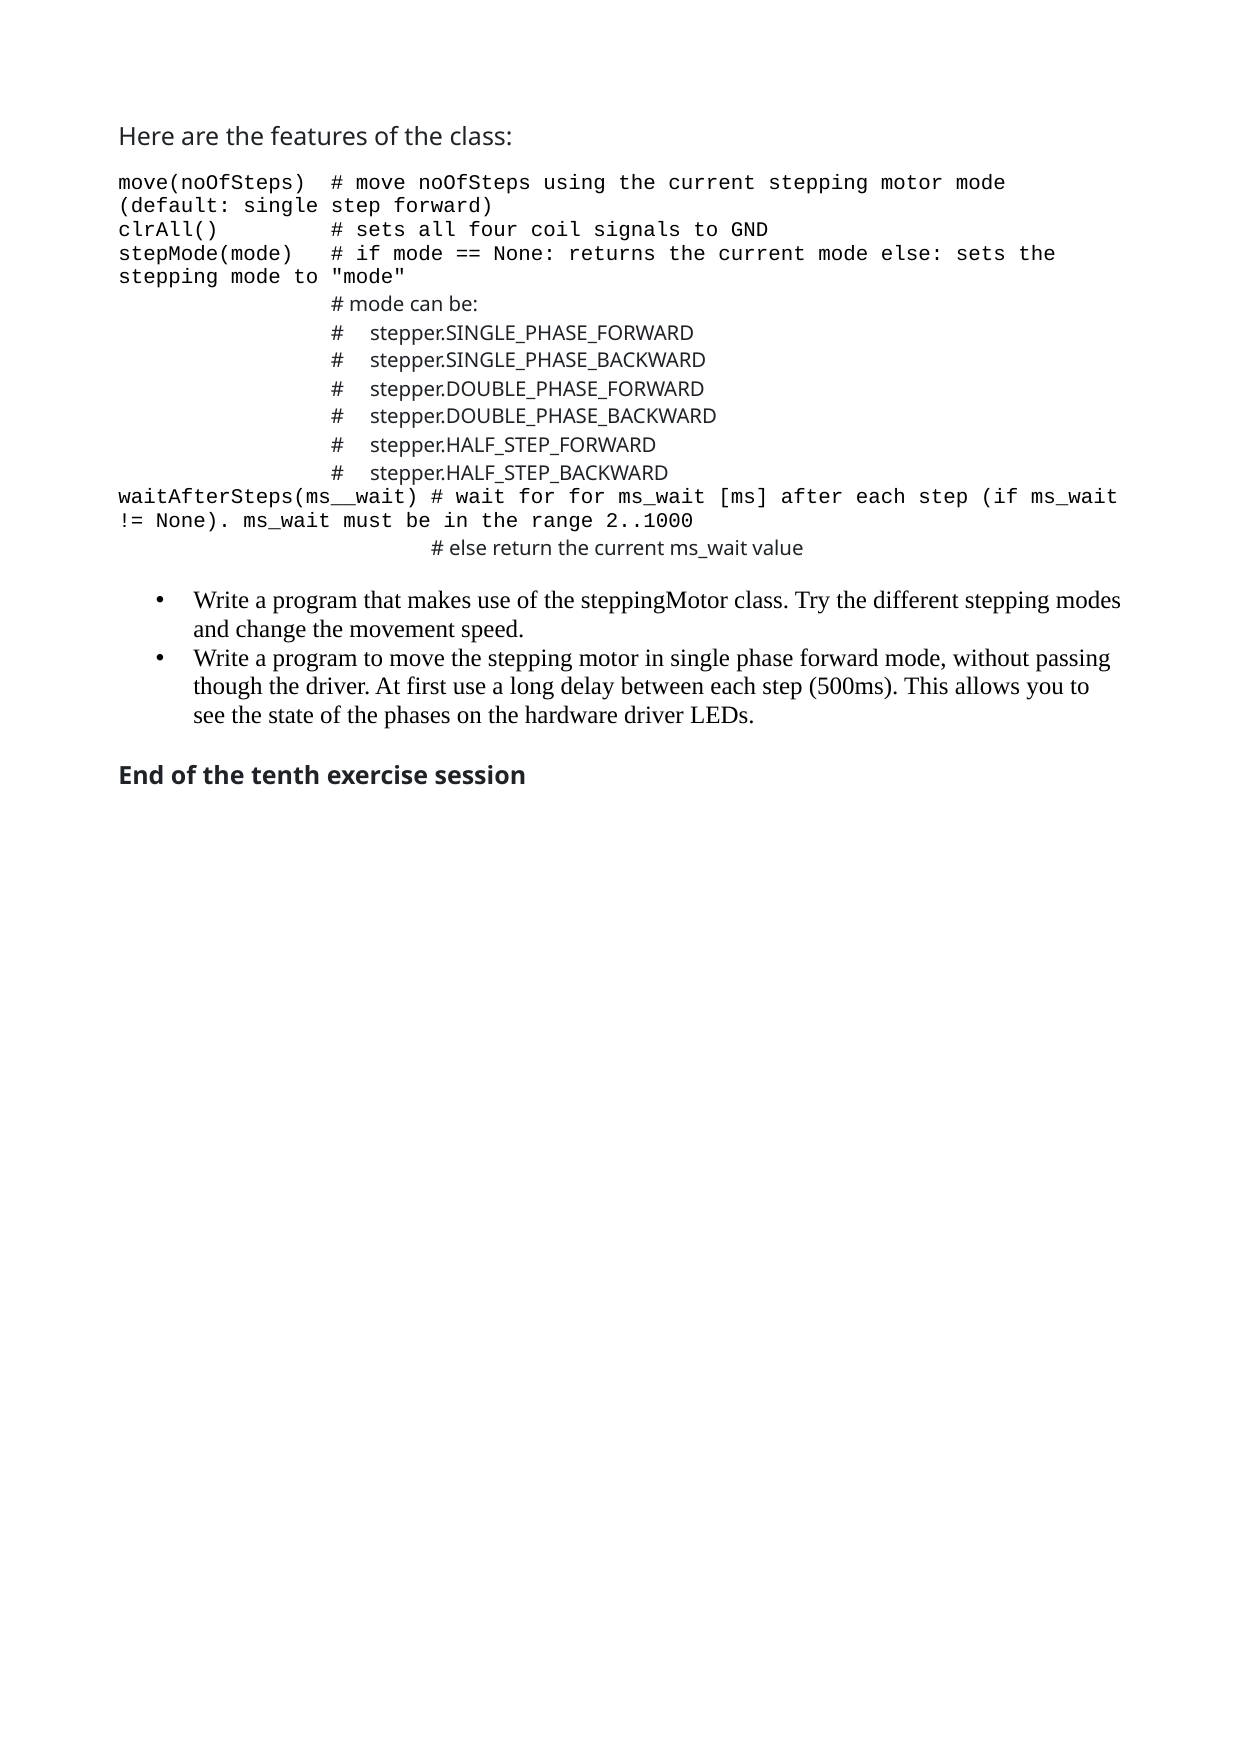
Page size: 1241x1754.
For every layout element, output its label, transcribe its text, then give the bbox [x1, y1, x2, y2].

text # stepper.SINGLE_PHASE_BACKWARD [118, 346, 1122, 374]
text # mode can be: [118, 290, 1122, 318]
text move(noOfSteps) # move noOfSteps using the current stepping motor mode (default: single step forward) [118, 172, 1122, 219]
text clrAll() # sets all four coil signals to GND [118, 219, 1122, 243]
text # stepper.HALF_STEP_FORWARD [118, 430, 1122, 458]
list Write a program that makes use of the steppingMotor class. Try the different stepping modes and change the movement speed. [156, 585, 1122, 643]
text stepMode(mode) # if mode == None: returns the current mode else: sets the stepping mode to "mode" [118, 243, 1122, 290]
text waitAfterSteps(ms__wait) # wait for for ms_wait [ms] after each step (if ms_wait != None). ms_wait must be in the range 2..1000 [118, 486, 1122, 533]
text # stepper.SINGLE_PHASE_FORWARD [118, 318, 1122, 346]
text End of the tenth exercise session [118, 758, 1122, 792]
text Here are the features of the class: [118, 118, 1122, 152]
text # stepper.DOUBLE_PHASE_BACKWARD [118, 402, 1122, 430]
text # else return the current ms_wait value [118, 533, 1122, 562]
list Write a program to move the stepping motor in single phase forward mode, without passing though the driver. At first use a long delay between each step (500ms). This allows you to see the state of the phases on the hardware driver LEDs. [156, 643, 1122, 758]
text # stepper.DOUBLE_PHASE_FORWARD [118, 374, 1122, 402]
text # stepper.HALF_STEP_BACKWARD [118, 458, 1122, 486]
